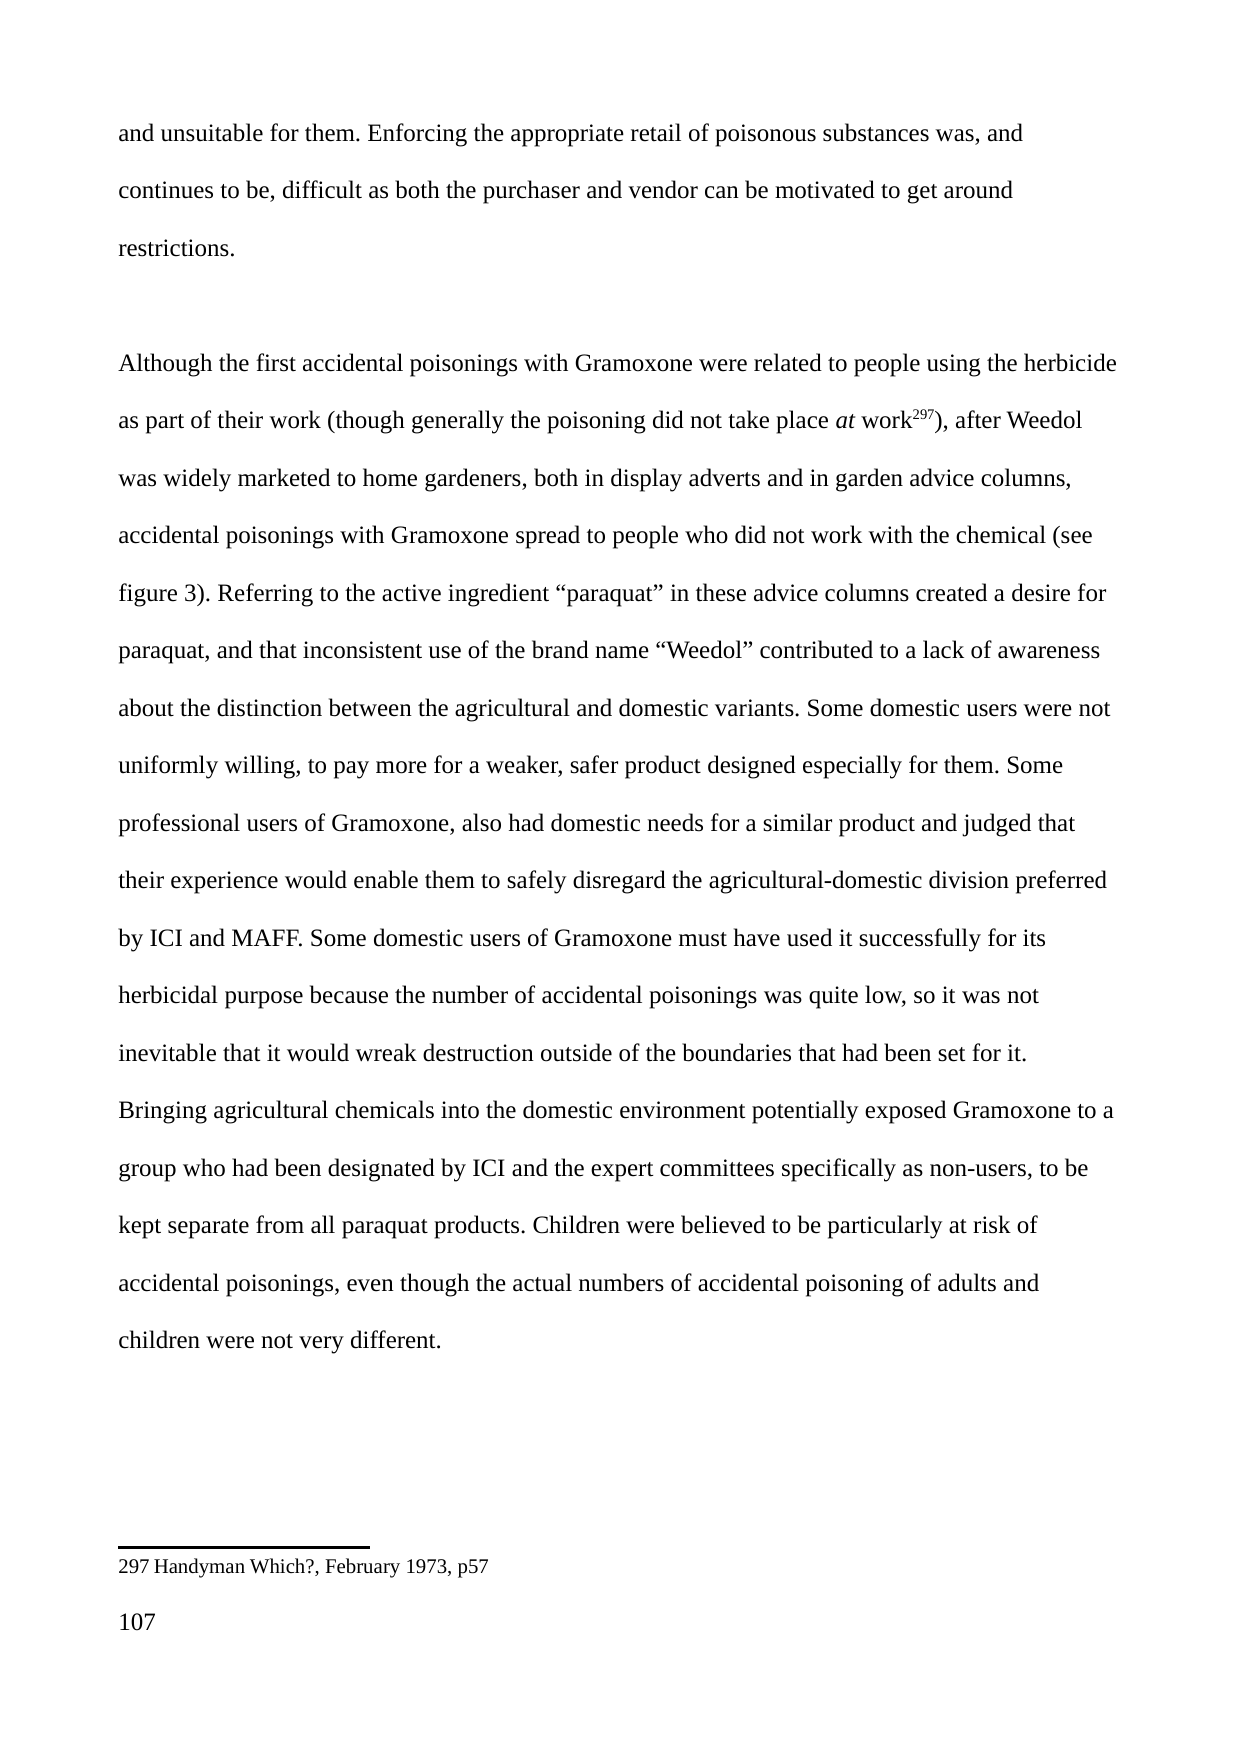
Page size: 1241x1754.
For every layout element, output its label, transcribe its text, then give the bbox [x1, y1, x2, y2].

text and unsuitable for them. Enforcing the appropriate retail of poisonous substances was, and continues to be, difficult as both the purchaser and vendor can be motivated to get around restrictions. [118, 118, 1122, 262]
text Although the first accidental poisonings with Gramoxone were related to people using the herbicide as part of their work (though generally the poisoning did not take place at work), after Weedol was widely marketed to home gardeners, both in display adverts and in garden advice columns, accidental poisonings with Gramoxone spread to people who did not work with the chemical (see figure 3). Referring to the active ingredient “paraquat” in these advice columns created a desire for paraquat, and that inconsistent use of the brand name “Weedol” contributed to a lack of awareness about the distinction between the agricultural and domestic variants. Some domestic users were not uniformly willing, to pay more for a weaker, safer product designed especially for them. Some professional users of Gramoxone, also had domestic needs for a similar product and judged that their experience would enable them to safely disregard the agricultural-domestic division preferred by ICI and MAFF. Some domestic users of Gramoxone must have used it successfully for its herbicidal purpose because the number of accidental poisonings was quite low, so it was not inevitable that it would wreak destruction outside of the boundaries that had been set for it. Bringing agricultural chemicals into the domestic environment potentially exposed Gramoxone to a group who had been designated by ICI and the expert committees specifically as non-users, to be kept separate from all paraquat products. Children were believed to be particularly at risk of accidental poisonings, even though the actual numbers of accidental poisoning of adults and children were not very different. [118, 348, 1122, 1354]
text Handyman Which?, February 1973, p57 [118, 1553, 1122, 1578]
